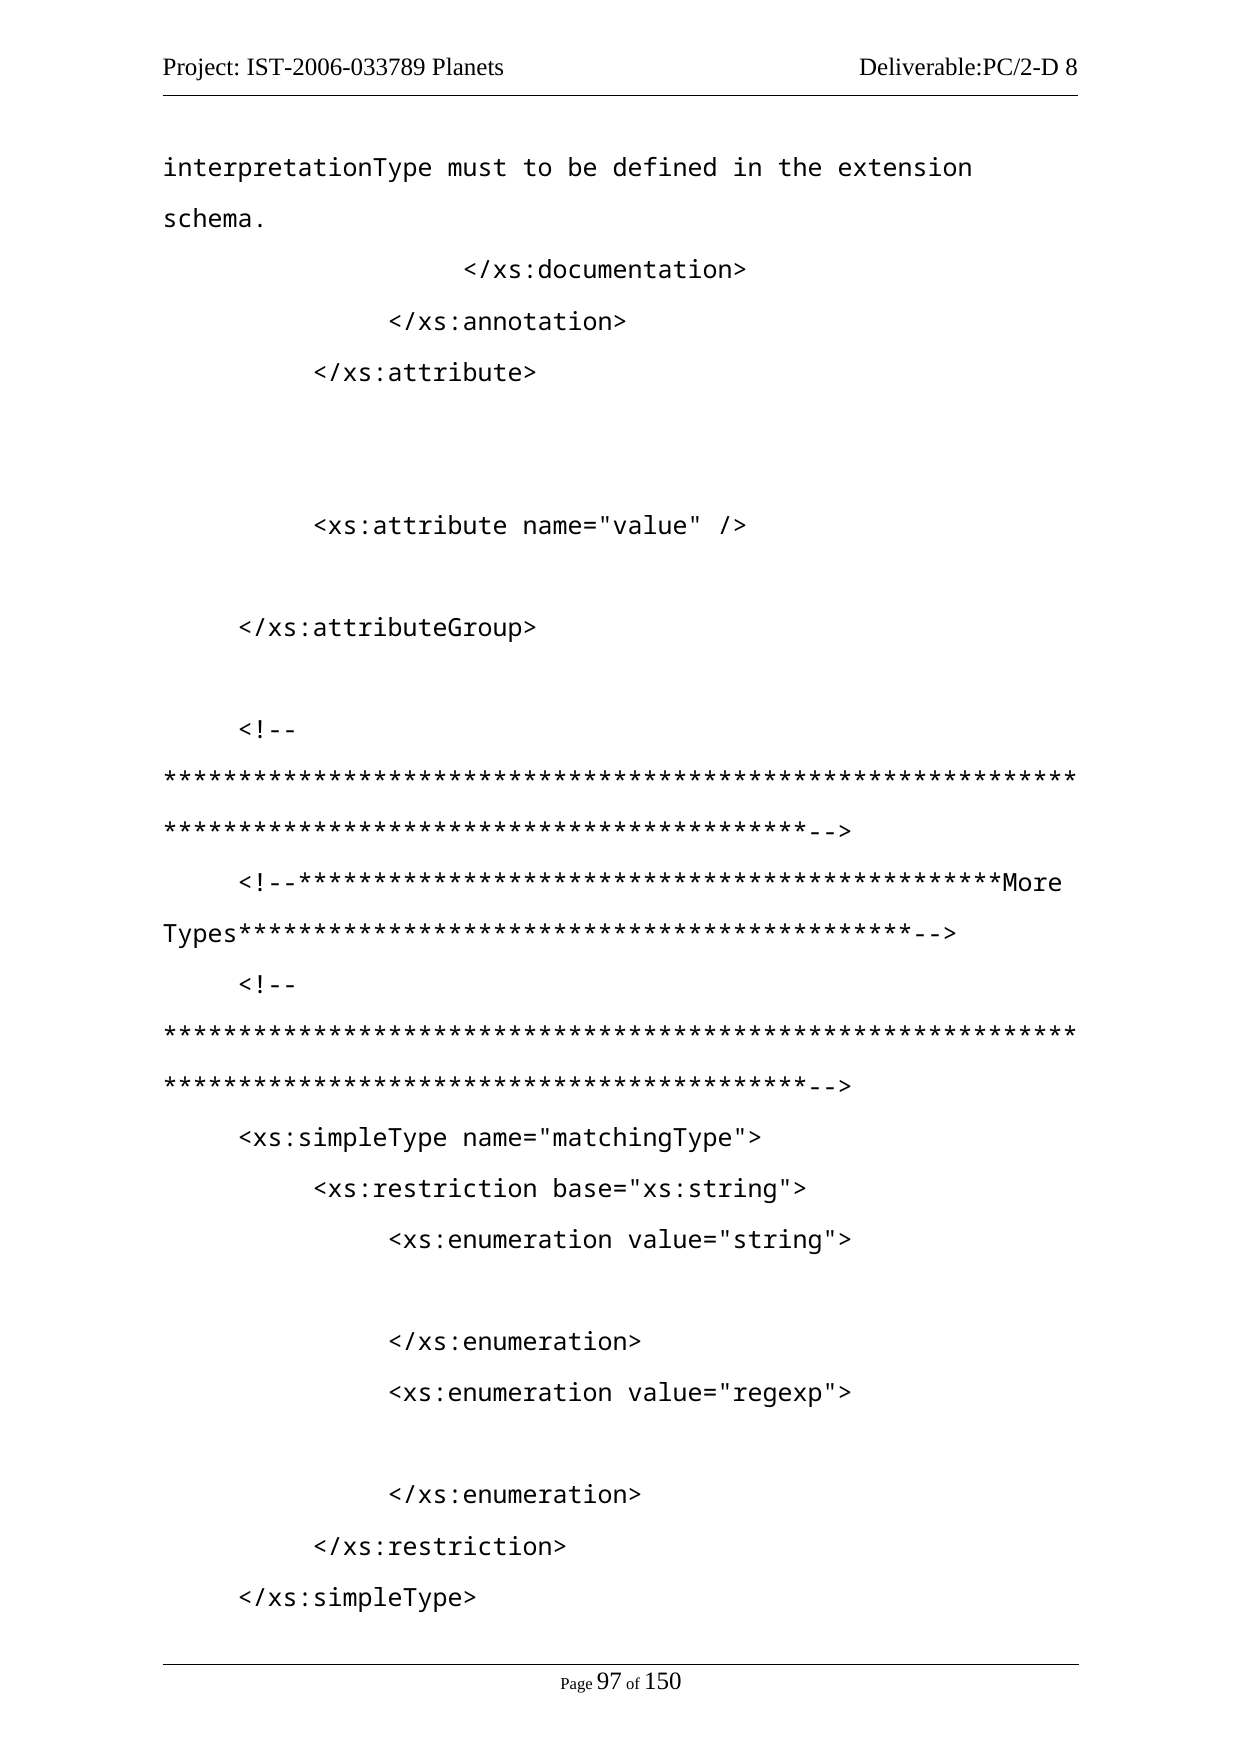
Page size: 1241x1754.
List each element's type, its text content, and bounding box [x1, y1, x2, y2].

text <!--***********************************************More Types*********************************************--> [162, 864, 1078, 950]
text <!--********************************************************************************************************--> [162, 711, 1078, 848]
text interpretationType must to be defined in the extension schema. [162, 150, 1078, 235]
text </xs:annotation> [162, 303, 1078, 337]
text <xs:simpleType name="matchingType"> [162, 1120, 1078, 1154]
text <xs:enumeration value="regexp"> [162, 1375, 1078, 1409]
text <!--********************************************************************************************************--> [162, 967, 1078, 1103]
text </xs:restriction> [162, 1528, 1078, 1562]
text <xs:attribute name="value" /> [162, 507, 1078, 541]
text </xs:documentation> [162, 252, 1078, 286]
text </xs:attribute> [162, 354, 1078, 388]
text <xs:enumeration value="string"> [162, 1222, 1078, 1256]
text </xs:enumeration> [162, 1477, 1078, 1511]
text </xs:simpleType> [162, 1579, 1078, 1613]
text </xs:enumeration> [162, 1324, 1078, 1358]
text <xs:restriction base="xs:string"> [162, 1171, 1078, 1205]
text </xs:attributeGroup> [162, 609, 1078, 643]
